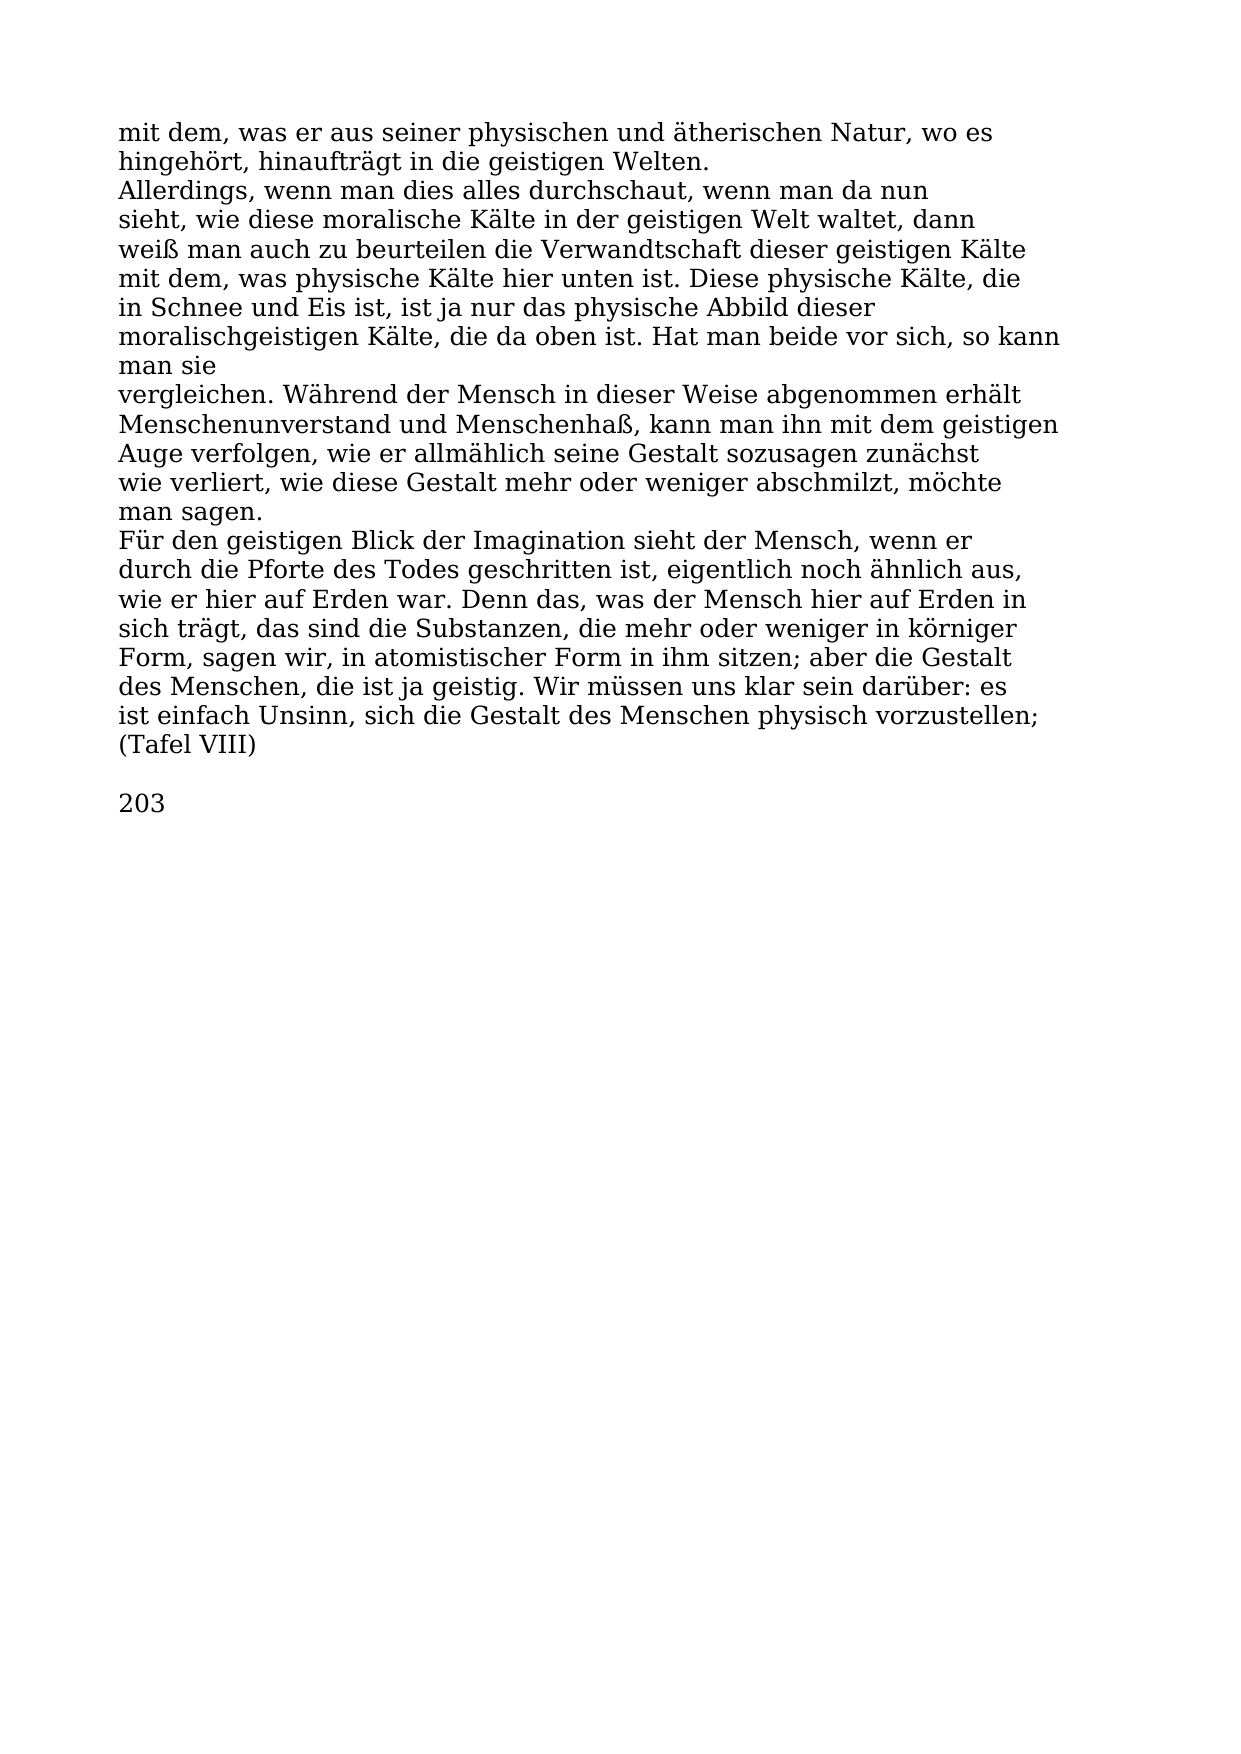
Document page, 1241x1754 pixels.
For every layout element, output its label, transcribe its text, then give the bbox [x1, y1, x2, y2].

text des Menschen, die ist ja geistig. Wir müssen uns klar sein darüber: es [118, 672, 1122, 701]
text 203 [118, 789, 1122, 818]
text vergleichen. Während der Mensch in dieser Weise abgenommen erhält [118, 381, 1122, 410]
text Menschenunverstand und Menschenhaß, kann man ihn mit dem geistigen Auge verfolgen, wie er allmählich seine Gestalt sozusagen zunächst [118, 410, 1122, 468]
text Für den geistigen Blick der Imagination sieht der Mensch, wenn er [118, 526, 1122, 556]
text mit dem, was physische Kälte hier unten ist. Diese physische Kälte, die [118, 264, 1122, 293]
text durch die Pforte des Todes geschritten ist, eigentlich noch ähnlich aus, [118, 556, 1122, 585]
text weiß man auch zu beurteilen die Verwandtschaft dieser geistigen Kälte [118, 235, 1122, 264]
text in Schnee und Eis ist, ist ja nur das physische Abbild dieser moralischgeistigen Kälte, die da oben ist. Hat man beide vor sich, so kann man sie [118, 293, 1122, 381]
text ist einfach Unsinn, sich die Gestalt des Menschen physisch vorzustellen; [118, 701, 1122, 731]
text (Tafel VIII) [118, 731, 1122, 760]
text sieht, wie diese moralische Kälte in der geistigen Welt waltet, dann [118, 206, 1122, 235]
text Allerdings, wenn man dies alles durchschaut, wenn man da nun [118, 176, 1122, 206]
text hingehört, hinaufträgt in die geistigen Welten. [118, 147, 1122, 176]
text wie verliert, wie diese Gestalt mehr oder weniger abschmilzt, möchte [118, 468, 1122, 497]
text sich trägt, das sind die Substanzen, die mehr oder weniger in körniger [118, 614, 1122, 643]
text wie er hier auf Erden war. Denn das, was der Mensch hier auf Erden in [118, 585, 1122, 614]
text mit dem, was er aus seiner physischen und ätherischen Natur, wo es [118, 118, 1122, 147]
text man sagen. [118, 497, 1122, 526]
text Form, sagen wir, in atomistischer Form in ihm sitzen; aber die Gestalt [118, 643, 1122, 672]
